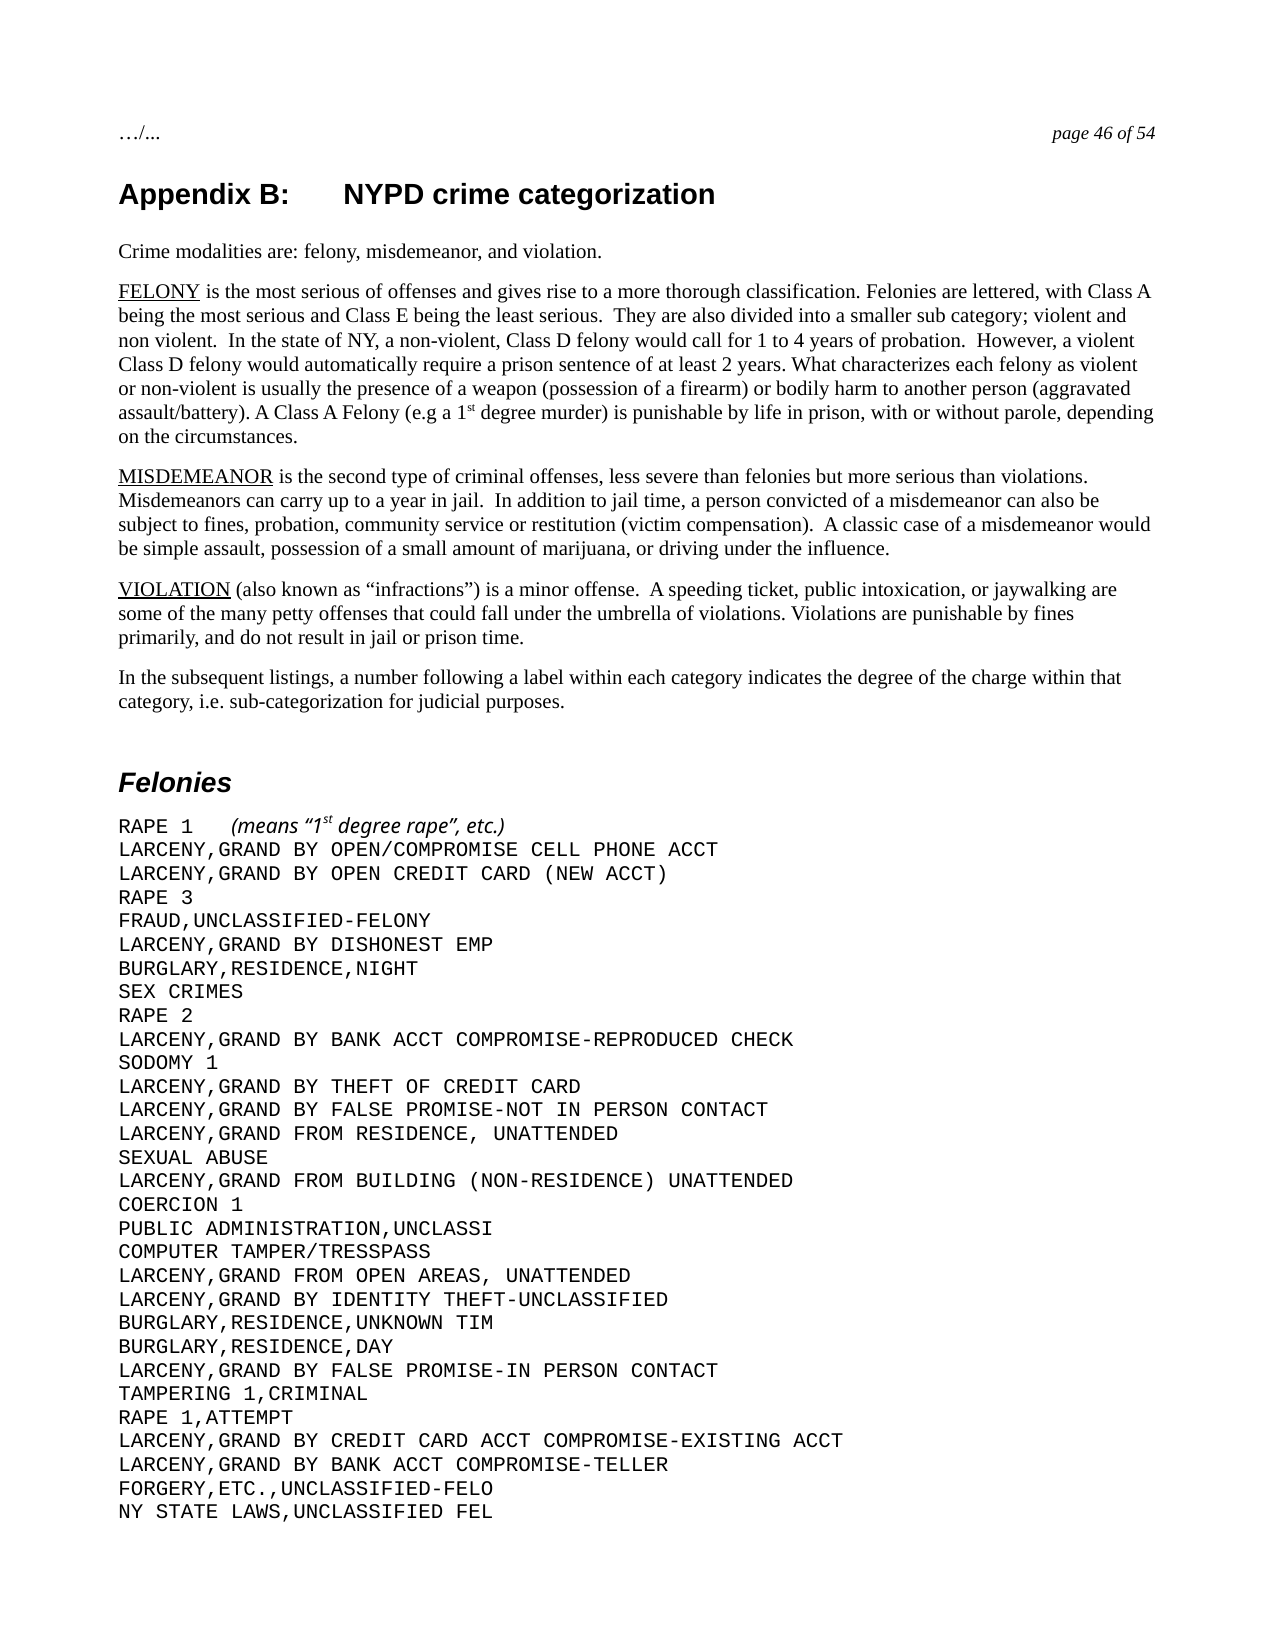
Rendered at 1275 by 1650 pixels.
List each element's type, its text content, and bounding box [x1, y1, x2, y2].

text LARCENY,GRAND BY CREDIT CARD ACCT COMPROMISE-EXISTING ACCT [118, 1431, 1157, 1454]
text RAPE 1,ATTEMPT [118, 1407, 1157, 1431]
text LARCENY,GRAND FROM BUILDING (NON-RESIDENCE) UNATTENDED [118, 1170, 1157, 1194]
subtitle Appendix B: NYPD crime categorization [118, 177, 1157, 210]
text MISDEMEANOR is the second type of criminal offenses, less severe than felonies but more serious than violations. Misdemeanors can carry up to a year in jail. In addition to jail time, a person convicted of a misdemeanor can also be subject to fines, probation, community service or restitution (victim compensation). A classic case of a misdemeanor would be simple assault, possession of a small amount of marijuana, or driving under the influence. [118, 464, 1157, 560]
text LARCENY,GRAND BY BANK ACCT COMPROMISE-TELLER [118, 1454, 1157, 1478]
text FRAUD,UNCLASSIFIED-FELONY [118, 910, 1157, 934]
text VIOLATION (also known as “infractions”) is a minor offense. A speeding ticket, public intoxication, or jaywalking are some of the many petty offenses that could fall under the umbrella of violations. Violations are punishable by fines primarily, and do not result in jail or prison time. [118, 577, 1157, 649]
text LARCENY,GRAND BY FALSE PROMISE-NOT IN PERSON CONTACT [118, 1099, 1157, 1123]
text Crime modalities are: felony, misdemeanor, and violation. [118, 239, 1157, 263]
text SEXUAL ABUSE [118, 1147, 1157, 1170]
text In the subsequent listings, a number following a label within each category indicates the degree of the charge within that category, i.e. sub-categorization for judicial purposes. [118, 665, 1157, 713]
text BURGLARY,RESIDENCE,UNKNOWN TIM [118, 1312, 1157, 1336]
text SEX CRIMES [118, 981, 1157, 1005]
text FORGERY,ETC.,UNCLASSIFIED-FELO [118, 1478, 1157, 1501]
text RAPE 2 [118, 1005, 1157, 1028]
subtitle Felonies [118, 766, 1157, 798]
text LARCENY,GRAND BY OPEN/COMPROMISE CELL PHONE ACCT [118, 839, 1157, 863]
text NY STATE LAWS,UNCLASSIFIED FEL [118, 1501, 1157, 1525]
text COMPUTER TAMPER/TRESSPASS [118, 1241, 1157, 1265]
text PUBLIC ADMINISTRATION,UNCLASSI [118, 1218, 1157, 1241]
text BURGLARY,RESIDENCE,DAY [118, 1336, 1157, 1359]
text LARCENY,GRAND BY THEFT OF CREDIT CARD [118, 1076, 1157, 1099]
text COERCION 1 [118, 1194, 1157, 1218]
text LARCENY,GRAND BY OPEN CREDIT CARD (NEW ACCT) [118, 863, 1157, 887]
text LARCENY,GRAND FROM OPEN AREAS, UNATTENDED [118, 1265, 1157, 1289]
text FELONY is the most serious of offenses and gives rise to a more thorough classification. Felonies are lettered, with Class A being the most serious and Class E being the least serious. They are also divided into a smaller sub category; violent and non violent. In the state of NY, a non-violent, Class D felony would call for 1 to 4 years of probation. However, a violent Class D felony would automatically require a prison sentence of at least 2 years. What characterizes each felony as violent or non-violent is usually the presence of a weapon (possession of a firearm) or bodily harm to another person (aggravated assault/battery). A Class A Felony (e.g a 1st degree murder) is punishable by life in prison, with or without parole, depending on the circumstances. [118, 279, 1157, 448]
text BURGLARY,RESIDENCE,NIGHT [118, 958, 1157, 981]
text RAPE 3 [118, 887, 1157, 910]
text LARCENY,GRAND BY FALSE PROMISE-IN PERSON CONTACT [118, 1359, 1157, 1383]
text SODOMY 1 [118, 1052, 1157, 1076]
text LARCENY,GRAND BY IDENTITY THEFT-UNCLASSIFIED [118, 1289, 1157, 1312]
text LARCENY,GRAND BY DISHONEST EMP [118, 934, 1157, 958]
text RAPE 1 (means “1st degree rape”, etc.) [118, 811, 1157, 839]
text LARCENY,GRAND FROM RESIDENCE, UNATTENDED [118, 1123, 1157, 1147]
text LARCENY,GRAND BY BANK ACCT COMPROMISE-REPRODUCED CHECK [118, 1028, 1157, 1052]
text TAMPERING 1,CRIMINAL [118, 1383, 1157, 1407]
